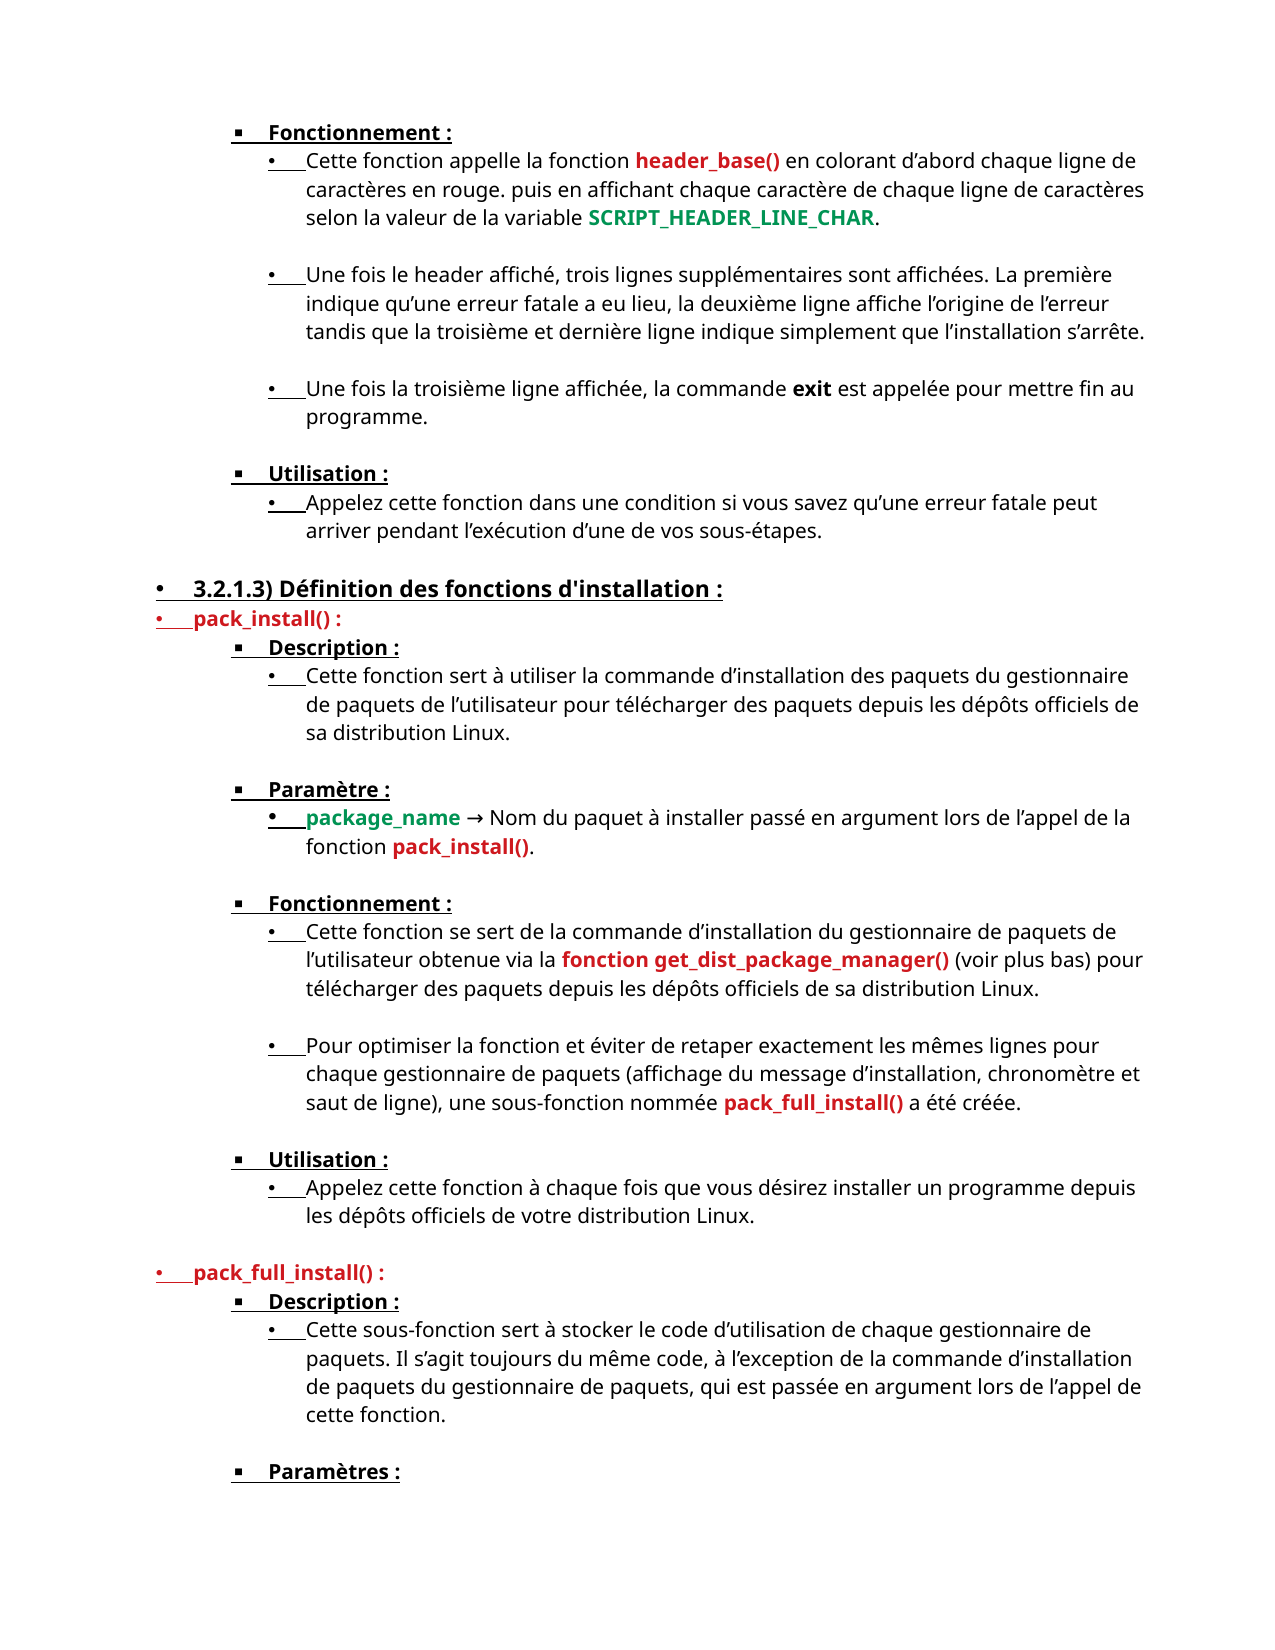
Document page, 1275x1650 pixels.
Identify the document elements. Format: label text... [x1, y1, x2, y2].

list 3.2.1.3) Définition des fonctions d'installation : [156, 573, 1157, 604]
list Cette fonction se sert de la commande d’installation du gestionnaire de paquets de l’utilisateur obtenue via la fonction get_dist_package_manager() (voir plus bas) pour télécharger des paquets depuis les dépôts officiels de sa distribution Linux. [268, 917, 1157, 1002]
list pack_install() : [156, 604, 1157, 633]
list Fonctionnement : [231, 889, 1157, 917]
list Cette fonction sert à utiliser la commande d’installation des paquets du gestionnaire de paquets de l’utilisateur pour télécharger des paquets depuis les dépôts officiels de sa distribution Linux. [268, 661, 1157, 747]
list pack_full_install() : [156, 1258, 1157, 1287]
list Fonctionnement : [231, 118, 1157, 147]
list Paramètre : [231, 775, 1157, 803]
list package_name → Nom du paquet à installer passé en argument lors de l’appel de la fonction pack_install(). [268, 803, 1157, 860]
list Paramètres : [231, 1457, 1157, 1486]
list Appelez cette fonction à chaque fois que vous désirez installer un programme depuis les dépôts officiels de votre distribution Linux. [268, 1173, 1157, 1230]
list Description : [231, 1287, 1157, 1315]
list Appelez cette fonction dans une condition si vous savez qu’une erreur fatale peut arriver pendant l’exécution d’une de vos sous-étapes. [268, 488, 1157, 545]
list Utilisation : [231, 459, 1157, 488]
list Description : [231, 633, 1157, 661]
list Utilisation : [231, 1145, 1157, 1173]
list Cette fonction appelle la fonction header_base() en colorant d’abord chaque ligne de caractères en rouge. puis en affichant chaque caractère de chaque ligne de caractères selon la valeur de la variable SCRIPT_HEADER_LINE_CHAR. [268, 147, 1157, 232]
list Cette sous-fonction sert à stocker le code d’utilisation de chaque gestionnaire de paquets. Il s’agit toujours du même code, à l’exception de la commande d’installation de paquets du gestionnaire de paquets, qui est passée en argument lors de l’appel de cette fonction. [268, 1315, 1157, 1429]
list Une fois le header affiché, trois lignes supplémentaires sont affichées. La première indique qu’une erreur fatale a eu lieu, la deuxième ligne affiche l’origine de l’erreur tandis que la troisième et dernière ligne indique simplement que l’installation s’arrête. [268, 260, 1157, 346]
list Pour optimiser la fonction et éviter de retaper exactement les mêmes lignes pour chaque gestionnaire de paquets (affichage du message d’installation, chronomètre et saut de ligne), une sous-fonction nommée pack_full_install() a été créée. [268, 1031, 1157, 1116]
list Une fois la troisième ligne affichée, la commande exit est appelée pour mettre fin au programme. [268, 374, 1157, 431]
